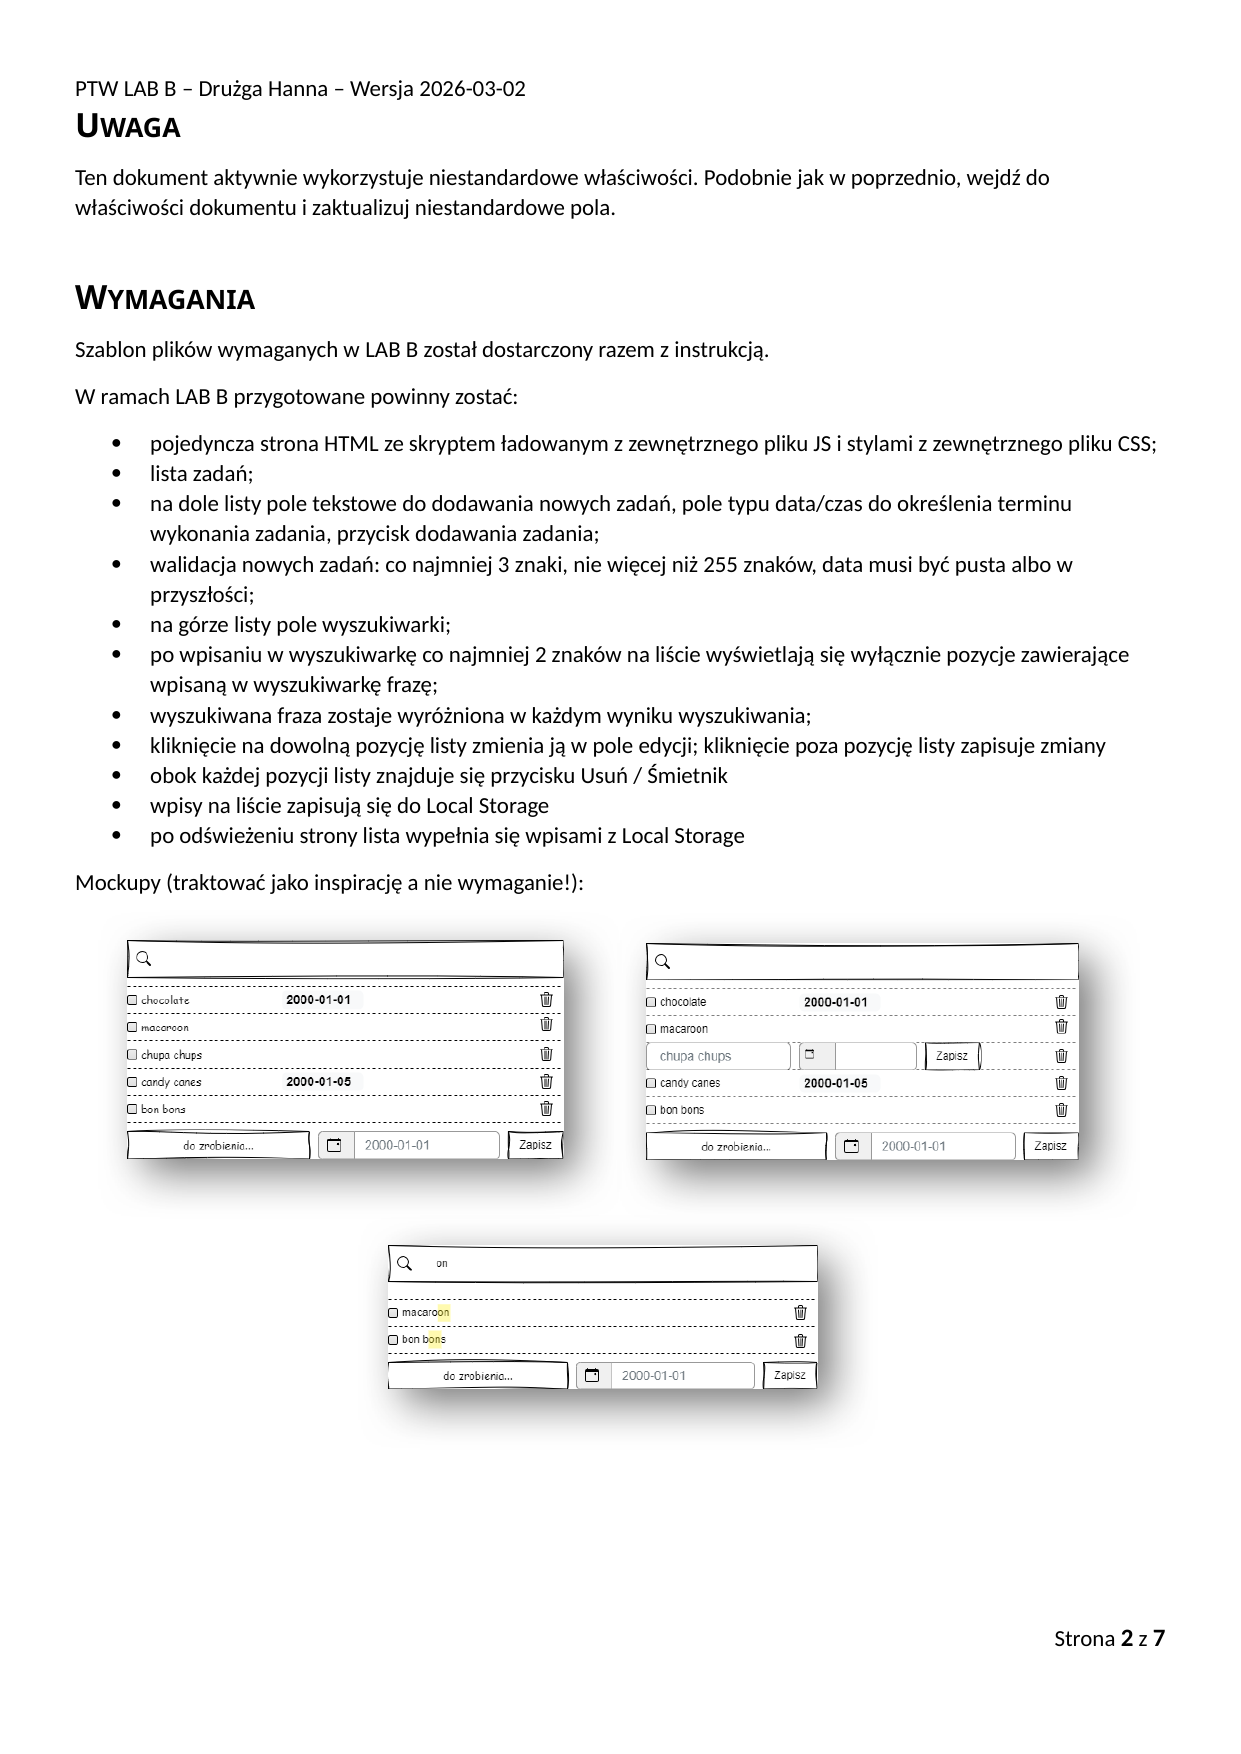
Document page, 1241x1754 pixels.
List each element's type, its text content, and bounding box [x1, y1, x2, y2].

picture [127, 940, 564, 1159]
list na górze listy pole wyszukiwarki; [112, 610, 1165, 638]
picture [646, 943, 1079, 1160]
text Mockupy (traktować jako inspirację a nie wymaganie!): [75, 868, 1165, 896]
subtitle Wymagania [75, 274, 1165, 319]
subtitle Uwaga [75, 102, 1165, 147]
text Szablon plików wymaganych w LAB B został dostarczony razem z instrukcją. [75, 335, 1165, 363]
list na dole listy pole tekstowe do dodawania nowych zadań, pole typu data/czas do określenia terminu wykonania zadania, przycisk dodawania zadania; [112, 489, 1165, 547]
list lista zadań; [112, 459, 1165, 487]
list kliknięcie na dowolną pozycję listy zmienia ją w pole edycji; kliknięcie poza pozycję listy zapisuje zmiany [112, 731, 1165, 759]
list po wpisaniu w wyszukiwarkę co najmniej 2 znaków na liście wyświetlają się wyłącznie pozycje zawierające wpisaną w wyszukiwarkę frazę; [112, 640, 1165, 698]
text W ramach LAB B przygotowane powinny zostać: [75, 382, 1165, 410]
list po odświeżeniu strony lista wypełnia się wpisami z Local Storage [112, 822, 1165, 849]
list pojedyncza strona HTML ze skryptem ładowanym z zewnętrznego pliku JS i stylami z zewnętrznego pliku CSS; [112, 429, 1165, 457]
list obok każdej pozycji listy znajduje się przycisku Usuń / Śmietnik [112, 761, 1165, 789]
text Ten dokument aktywnie wykorzystuje niestandardowe właściwości. Podobnie jak w poprzednio, wejdź do właściwości dokumentu i zaktualizuj niestandardowe pola. [75, 163, 1165, 221]
list wyszukiwana fraza zostaje wyróżniona w każdym wyniku wyszukiwania; [112, 701, 1165, 729]
list walidacja nowych zadań: co najmniej 3 znaki, nie więcej niż 255 znaków, data musi być pusta albo w przyszłości; [112, 550, 1165, 608]
list wpisy na liście zapisują się do Local Storage [112, 791, 1165, 819]
picture [388, 1245, 818, 1389]
